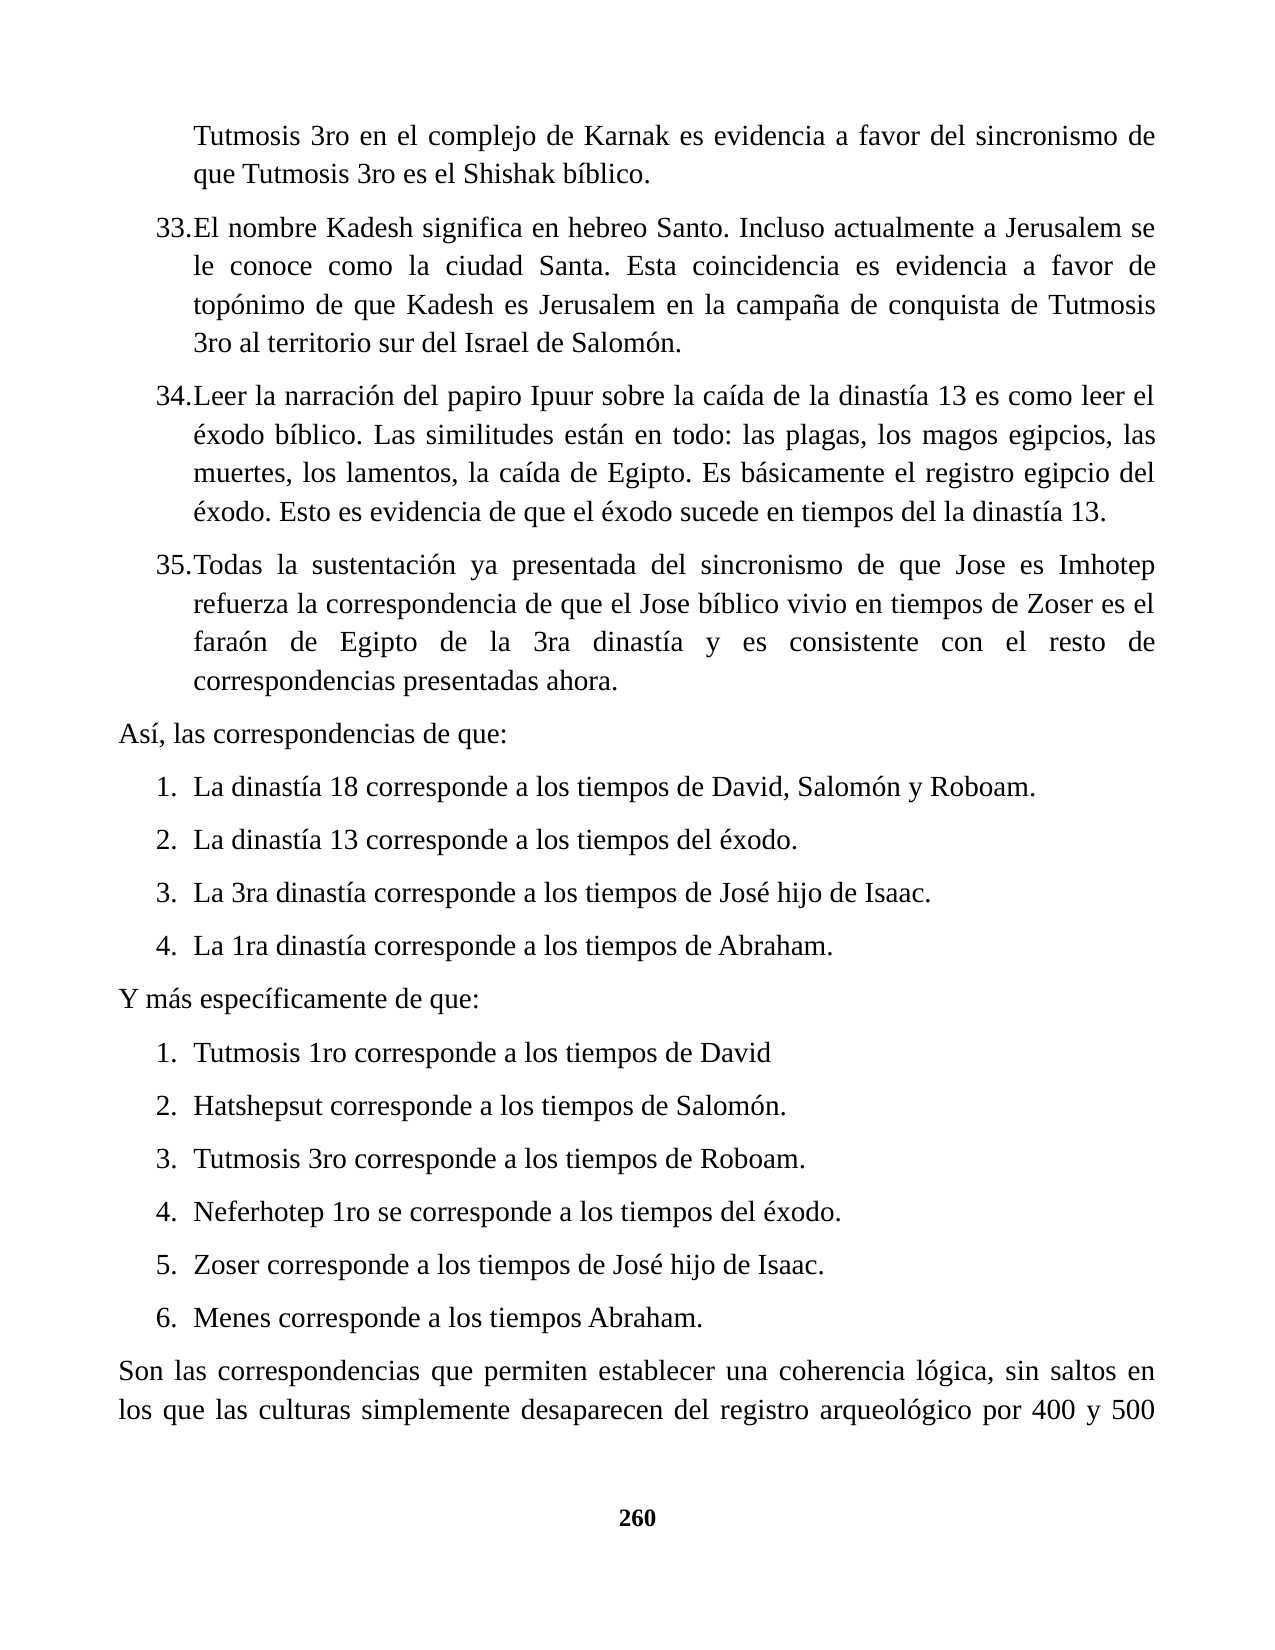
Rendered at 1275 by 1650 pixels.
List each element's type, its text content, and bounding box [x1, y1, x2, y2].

list La 3ra dinastía corresponde a los tiempos de José hijo de Isaac. [156, 875, 1157, 909]
list Hatshepsut corresponde a los tiempos de Salomón. [156, 1088, 1157, 1121]
list Leer la narración del papiro Ipuur sobre la caída de la dinastía 13 es como leer el éxodo bíblico. Las similitudes están en todo: las plagas, los magos egipcios, las muertes, los lamentos, la caída de Egipto. Es básicamente el registro egipcio del éxodo. Esto es evidencia de que el éxodo sucede en tiempos del la dinastía 13. [156, 378, 1157, 528]
text Y más específicamente de que: [118, 982, 1157, 1015]
list La dinastía 13 corresponde a los tiempos del éxodo. [156, 822, 1157, 856]
list Zoser corresponde a los tiempos de José hijo de Isaac. [156, 1247, 1157, 1281]
list Tutmosis 3ro en el complejo de Karnak es evidencia a favor del sincronismo de que Tutmosis 3ro es el Shishak bíblico. [156, 118, 1157, 190]
text Así, las correspondencias de que: [118, 716, 1157, 749]
text Son las correspondencias que permiten establecer una coherencia lógica, sin saltos en los que las culturas simplemente desaparecen del registro arqueológico por 400 y 500 [118, 1353, 1157, 1426]
list La dinastía 18 corresponde a los tiempos de David, Salomón y Roboam. [156, 769, 1157, 803]
list Tutmosis 3ro corresponde a los tiempos de Roboam. [156, 1141, 1157, 1174]
list Tutmosis 1ro corresponde a los tiempos de David [156, 1035, 1157, 1068]
list Todas la sustentación ya presentada del sincronismo de que Jose es Imhotep refuerza la correspondencia de que el Jose bíblico vivio en tiempos de Zoser es el faraón de Egipto de la 3ra dinastía y es consistente con el resto de correspondencias presentadas ahora. [156, 547, 1157, 696]
list La 1ra dinastía corresponde a los tiempos de Abraham. [156, 928, 1157, 962]
list Neferhotep 1ro se corresponde a los tiempos del éxodo. [156, 1194, 1157, 1228]
list El nombre Kadesh significa en hebreo Santo. Incluso actualmente a Jerusalem se le conoce como la ciudad Santa. Esta coincidencia es evidencia a favor de topónimo de que Kadesh es Jerusalem en la campaña de conquista de Tutmosis 3ro al territorio sur del Israel de Salomón. [156, 210, 1157, 359]
list Menes corresponde a los tiempos Abraham. [156, 1300, 1157, 1334]
